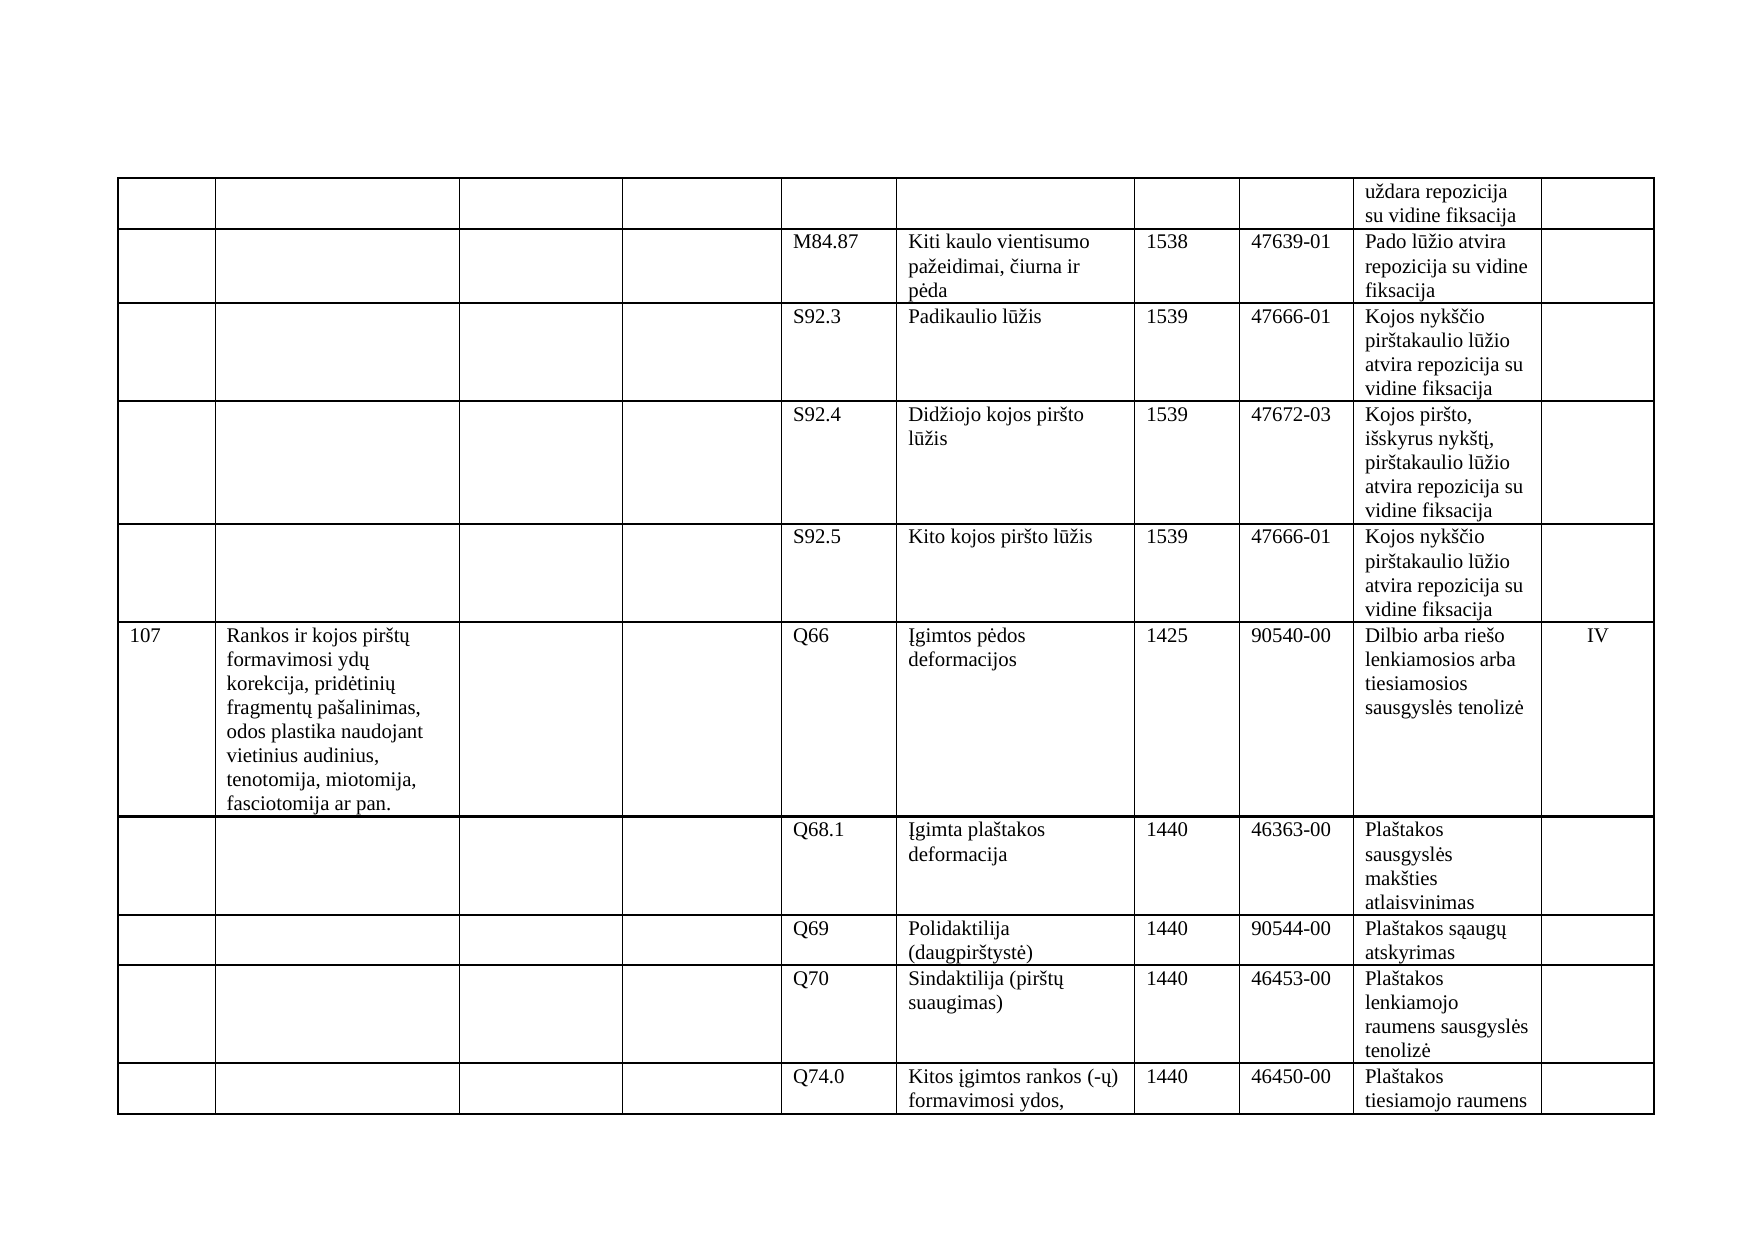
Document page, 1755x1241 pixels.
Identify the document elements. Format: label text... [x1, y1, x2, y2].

table_cell 107 [119, 623, 215, 815]
table_cell [460, 916, 622, 964]
table_cell Kojos nykščio pirštakaulio lūžio atvira repozicija su vidine fiksacija [1354, 525, 1541, 621]
table_cell IV [1542, 623, 1653, 815]
table_cell [1240, 179, 1353, 227]
table_cell [119, 1064, 215, 1112]
table_cell [1542, 525, 1653, 621]
table_cell [216, 966, 459, 1062]
table_cell Kojos nykščio pirštakaulio lūžio atvira repozicija su vidine fiksacija [1354, 304, 1541, 400]
table_cell 90544-00 [1240, 916, 1353, 964]
table_cell [216, 525, 459, 621]
table_cell [623, 304, 781, 400]
table_cell [216, 916, 459, 964]
table_cell 46363-00 [1240, 818, 1353, 914]
table_cell 47666-01 [1240, 525, 1353, 621]
table_cell 47666-01 [1240, 304, 1353, 400]
table_cell Pado lūžio atvira repozicija su vidine fiksacija [1354, 230, 1541, 302]
table_cell [216, 179, 459, 227]
table_cell [216, 304, 459, 400]
table_cell S92.5 [782, 525, 896, 621]
table_cell Kito kojos piršto lūžis [897, 525, 1134, 621]
table_cell 1440 [1135, 818, 1239, 914]
table_cell [460, 818, 622, 914]
table_cell Įgimtos pėdos deformacijos [897, 623, 1134, 815]
table_cell [623, 966, 781, 1062]
table_cell [119, 402, 215, 522]
table_cell [460, 179, 622, 227]
table_cell [119, 304, 215, 400]
table_cell 1539 [1135, 304, 1239, 400]
table_cell [460, 230, 622, 302]
table_cell [119, 230, 215, 302]
table_cell [216, 1064, 459, 1112]
table_cell [897, 179, 1134, 227]
table_cell S92.3 [782, 304, 896, 400]
table_cell Q74.0 [782, 1064, 896, 1112]
table_cell [623, 525, 781, 621]
table_cell Padikaulio lūžis [897, 304, 1134, 400]
table_cell Q68.1 [782, 818, 896, 914]
table_cell [119, 179, 215, 227]
table_cell [119, 818, 215, 914]
table_cell [1542, 1064, 1653, 1112]
table_cell [623, 623, 781, 815]
table_cell 46450-00 [1240, 1064, 1353, 1112]
table_cell Q70 [782, 966, 896, 1062]
table_cell 1425 [1135, 623, 1239, 815]
table_cell Q66 [782, 623, 896, 815]
table_cell [1542, 402, 1653, 522]
table_cell Plaštakos lenkiamojo raumens sausgyslės tenolizė [1354, 966, 1541, 1062]
table_cell [1135, 179, 1239, 227]
table_cell [1542, 916, 1653, 964]
table_cell Plaštakos tiesiamojo raumens [1354, 1064, 1541, 1112]
table_cell Polidaktilija (daugpirštystė) [897, 916, 1134, 964]
table_cell Plaštakos sausgyslės makšties atlaisvinimas [1354, 818, 1541, 914]
table_cell M84.87 [782, 230, 896, 302]
table_cell 1440 [1135, 916, 1239, 964]
table_cell [460, 1064, 622, 1112]
table_cell S92.4 [782, 402, 896, 522]
table_cell [460, 966, 622, 1062]
table_cell [1542, 230, 1653, 302]
table_cell 47639-01 [1240, 230, 1353, 302]
table_cell [460, 525, 622, 621]
table_cell [782, 179, 896, 227]
table_cell [623, 402, 781, 522]
table_cell 1539 [1135, 402, 1239, 522]
table_cell 1539 [1135, 525, 1239, 621]
table_cell [1542, 966, 1653, 1062]
table_cell Kitos įgimtos rankos (-ų) formavimosi ydos, [897, 1064, 1134, 1112]
table_cell [623, 179, 781, 227]
table_cell [216, 818, 459, 914]
table_cell [623, 1064, 781, 1112]
table_cell 1538 [1135, 230, 1239, 302]
table_cell [119, 525, 215, 621]
table_cell [460, 304, 622, 400]
table_cell Kiti kaulo vientisumo pažeidimai, čiurna ir pėda [897, 230, 1134, 302]
table_cell Plaštakos sąaugų atskyrimas [1354, 916, 1541, 964]
table_cell uždara repozicija su vidine fiksacija [1354, 179, 1541, 227]
table_cell [119, 916, 215, 964]
table_cell [623, 818, 781, 914]
table_cell Rankos ir kojos pirštų formavimosi ydų korekcija, pridėtinių fragmentų pašalinimas, odos plastika naudojant vietinius audinius, tenotomija, miotomija, fasciotomija ar pan. [216, 623, 459, 815]
table_cell 1440 [1135, 1064, 1239, 1112]
table_cell 46453-00 [1240, 966, 1353, 1062]
table_cell [119, 966, 215, 1062]
table_cell Sindaktilija (pirštų suaugimas) [897, 966, 1134, 1062]
table_cell 47672-03 [1240, 402, 1353, 522]
table_cell 90540-00 [1240, 623, 1353, 815]
table_cell [1542, 304, 1653, 400]
table_cell Didžiojo kojos piršto lūžis [897, 402, 1134, 522]
table_cell [1542, 818, 1653, 914]
table_cell [623, 230, 781, 302]
table_cell [460, 623, 622, 815]
table_cell [623, 916, 781, 964]
table_cell Įgimta plaštakos deformacija [897, 818, 1134, 914]
table_cell Kojos piršto, išskyrus nykštį, pirštakaulio lūžio atvira repozicija su vidine fiksacija [1354, 402, 1541, 522]
table_cell [460, 402, 622, 522]
table_cell [1542, 179, 1653, 227]
table_cell Dilbio arba riešo lenkiamosios arba tiesiamosios sausgyslės tenolizė [1354, 623, 1541, 815]
table_cell [216, 402, 459, 522]
table_cell 1440 [1135, 966, 1239, 1062]
table_cell Q69 [782, 916, 896, 964]
table_cell [216, 230, 459, 302]
